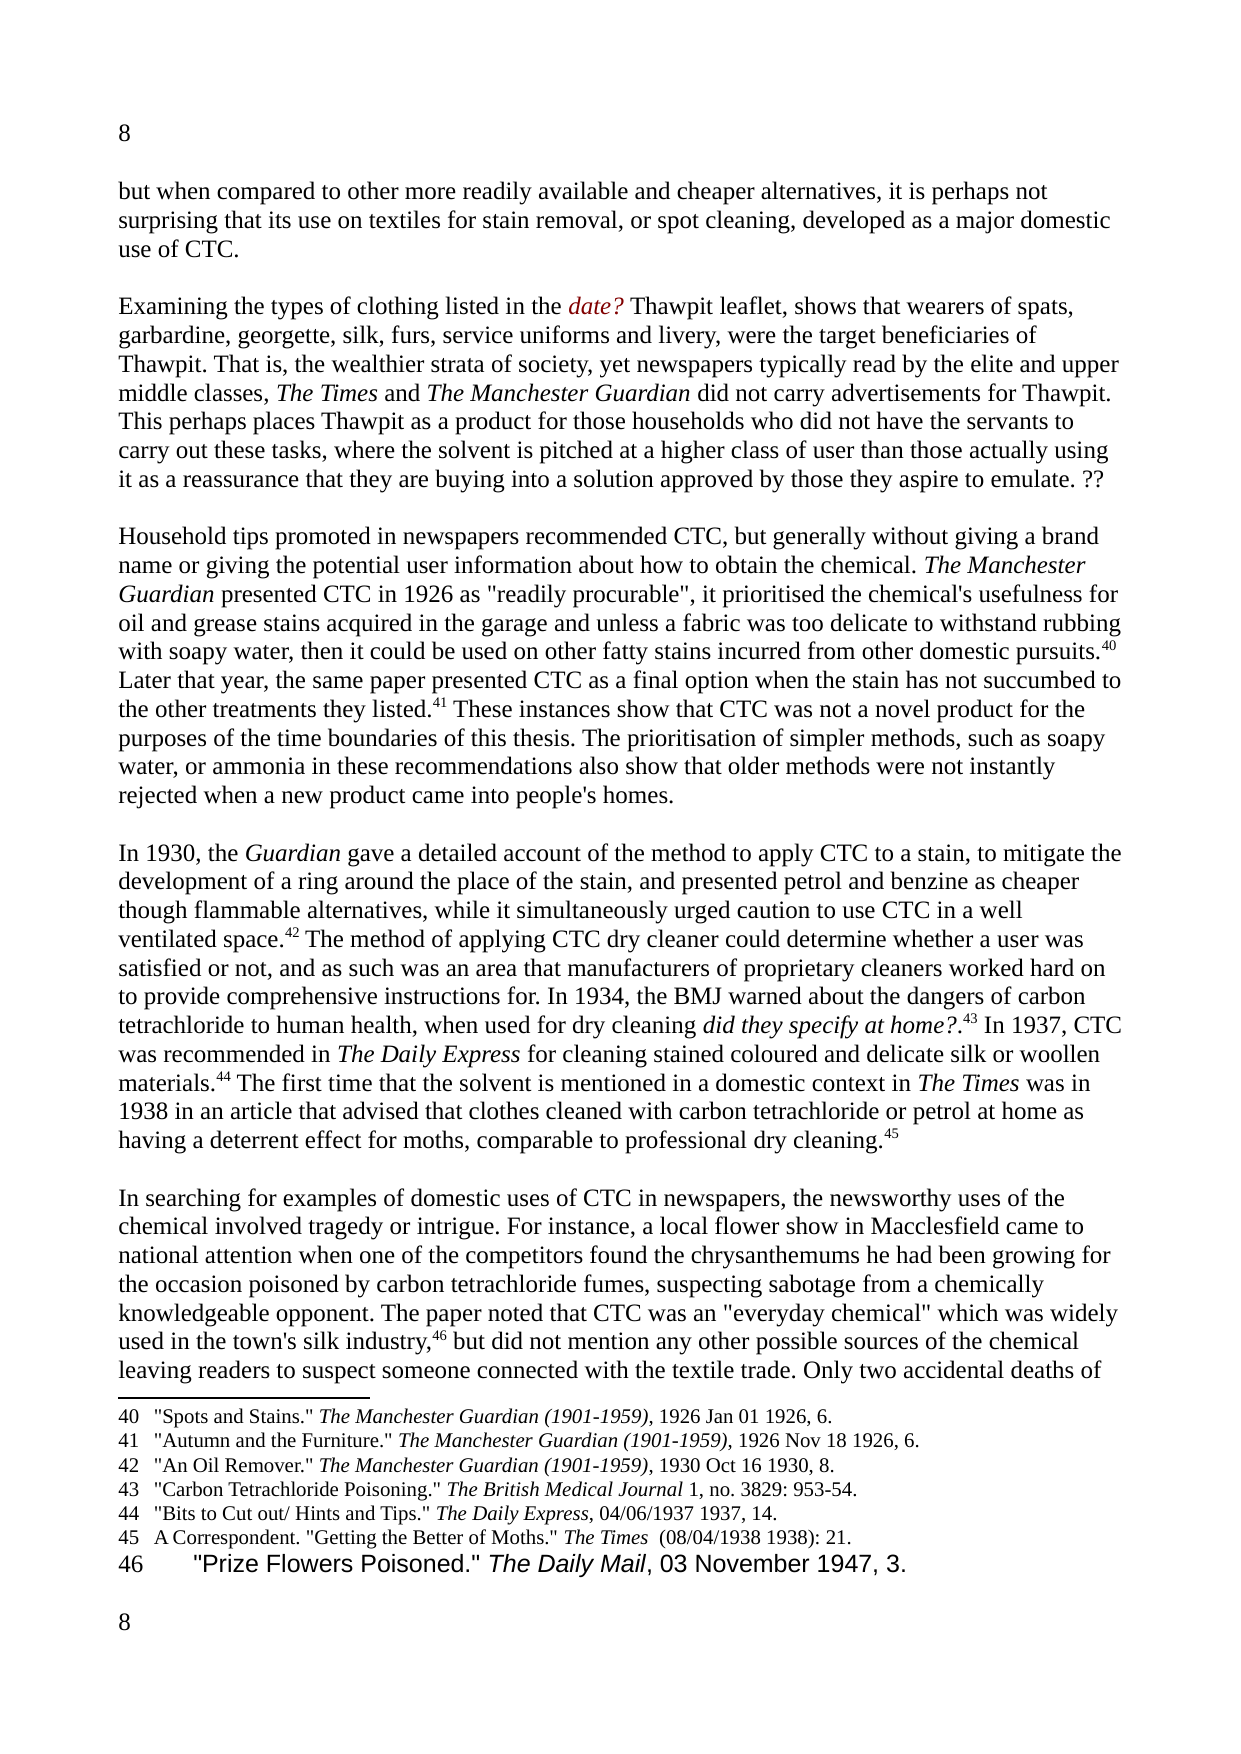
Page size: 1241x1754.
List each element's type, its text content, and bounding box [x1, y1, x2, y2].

text In 1930, the Guardian gave a detailed account of the method to apply CTC to a stain, to mitigate the development of a ring around the place of the stain, and presented petrol and benzine as cheaper though flammable alternatives, while it simultaneously urged caution to use CTC in a well ventilated space. The method of applying CTC dry cleaner could determine whether a user was satisfied or not, and as such was an area that manufacturers of proprietary cleaners worked hard on to provide comprehensive instructions for. In 1934, the BMJ warned about the dangers of carbon tetrachloride to human health, when used for dry cleaning did they specify at home?. In 1937, CTC was recommended in The Daily Express for cleaning stained coloured and delicate silk or woollen materials. The first time that the solvent is mentioned in a domestic context in The Times was in 1938 in an article that advised that clothes cleaned with carbon tetrachloride or petrol at home as having a deterrent effect for moths, comparable to professional dry cleaning. [118, 838, 1122, 1154]
text Household tips promoted in newspapers recommended CTC, but generally without giving a brand name or giving the potential user information about how to obtain the chemical. The Manchester Guardian presented CTC in 1926 as "readily procurable", it prioritised the chemical's usefulness for oil and grease stains acquired in the garage and unless a fabric was too delicate to withstand rubbing with soapy water, then it could be used on other fatty stains incurred from other domestic pursuits. Later that year, the same paper presented CTC as a final option when the stain has not succumbed to the other treatments they listed. These instances show that CTC was not a novel product for the purposes of the time boundaries of this thesis. The prioritisation of simpler methods, such as soapy water, or ammonia in these recommendations also show that older methods were not instantly rejected when a new product came into people's homes. [118, 521, 1122, 809]
text "An Oil Remover." The Manchester Guardian (1901-1959), 1930 Oct 16 1930, 8. [118, 1452, 1122, 1477]
text "Spots and Stains." The Manchester Guardian (1901-1959), 1926 Jan 01 1926, 6. [118, 1404, 1122, 1428]
text A Correspondent. "Getting the Better of Moths." The Times (08/04/1938 1938): 21. [118, 1525, 1122, 1549]
text "Autumn and the Furniture." The Manchester Guardian (1901-1959), 1926 Nov 18 1926, 6. [118, 1428, 1122, 1452]
text In searching for examples of domestic uses of CTC in newspapers, the newsworthy uses of the chemical involved tragedy or intrigue. For instance, a local flower show in Macclesfield came to national attention when one of the competitors found the chrysanthemums he had been growing for the occasion poisoned by carbon tetrachloride fumes, suspecting sabotage from a chemically knowledgeable opponent. The paper noted that CTC was an "everyday chemical" which was widely used in the town's silk industry, but did not mention any other possible sources of the chemical leaving readers to suspect someone connected with the textile trade. Only two accidental deaths of [118, 1183, 1122, 1384]
text but when compared to other more readily available and cheaper alternatives, it is perhaps not surprising that its use on textiles for stain removal, or spot cleaning, developed as a major domestic use of CTC. [118, 176, 1122, 263]
text "Carbon Tetrachloride Poisoning." The British Medical Journal 1, no. 3829: 953-54. [118, 1477, 1122, 1501]
text Examining the types of clothing listed in the date? Thawpit leaflet, shows that wearers of spats, garbardine, georgette, silk, furs, service uniforms and livery, were the target beneficiaries of Thawpit. That is, the wealthier strata of society, yet newspapers typically read by the elite and upper middle classes, The Times and The Manchester Guardian did not carry advertisements for Thawpit. This perhaps places Thawpit as a product for those households who did not have the servants to carry out these tasks, where the solvent is pitched at a higher class of user than those actually using it as a reassurance that they are buying into a solution approved by those they aspire to emulate. ?? [118, 291, 1122, 493]
text "Bits to Cut out/ Hints and Tips." The Daily Express, 04/06/1937 1937, 14. [118, 1501, 1122, 1525]
text "Prize Flowers Poisoned." The Daily Mail, 03 November 1947, 3. [118, 1549, 1122, 1578]
